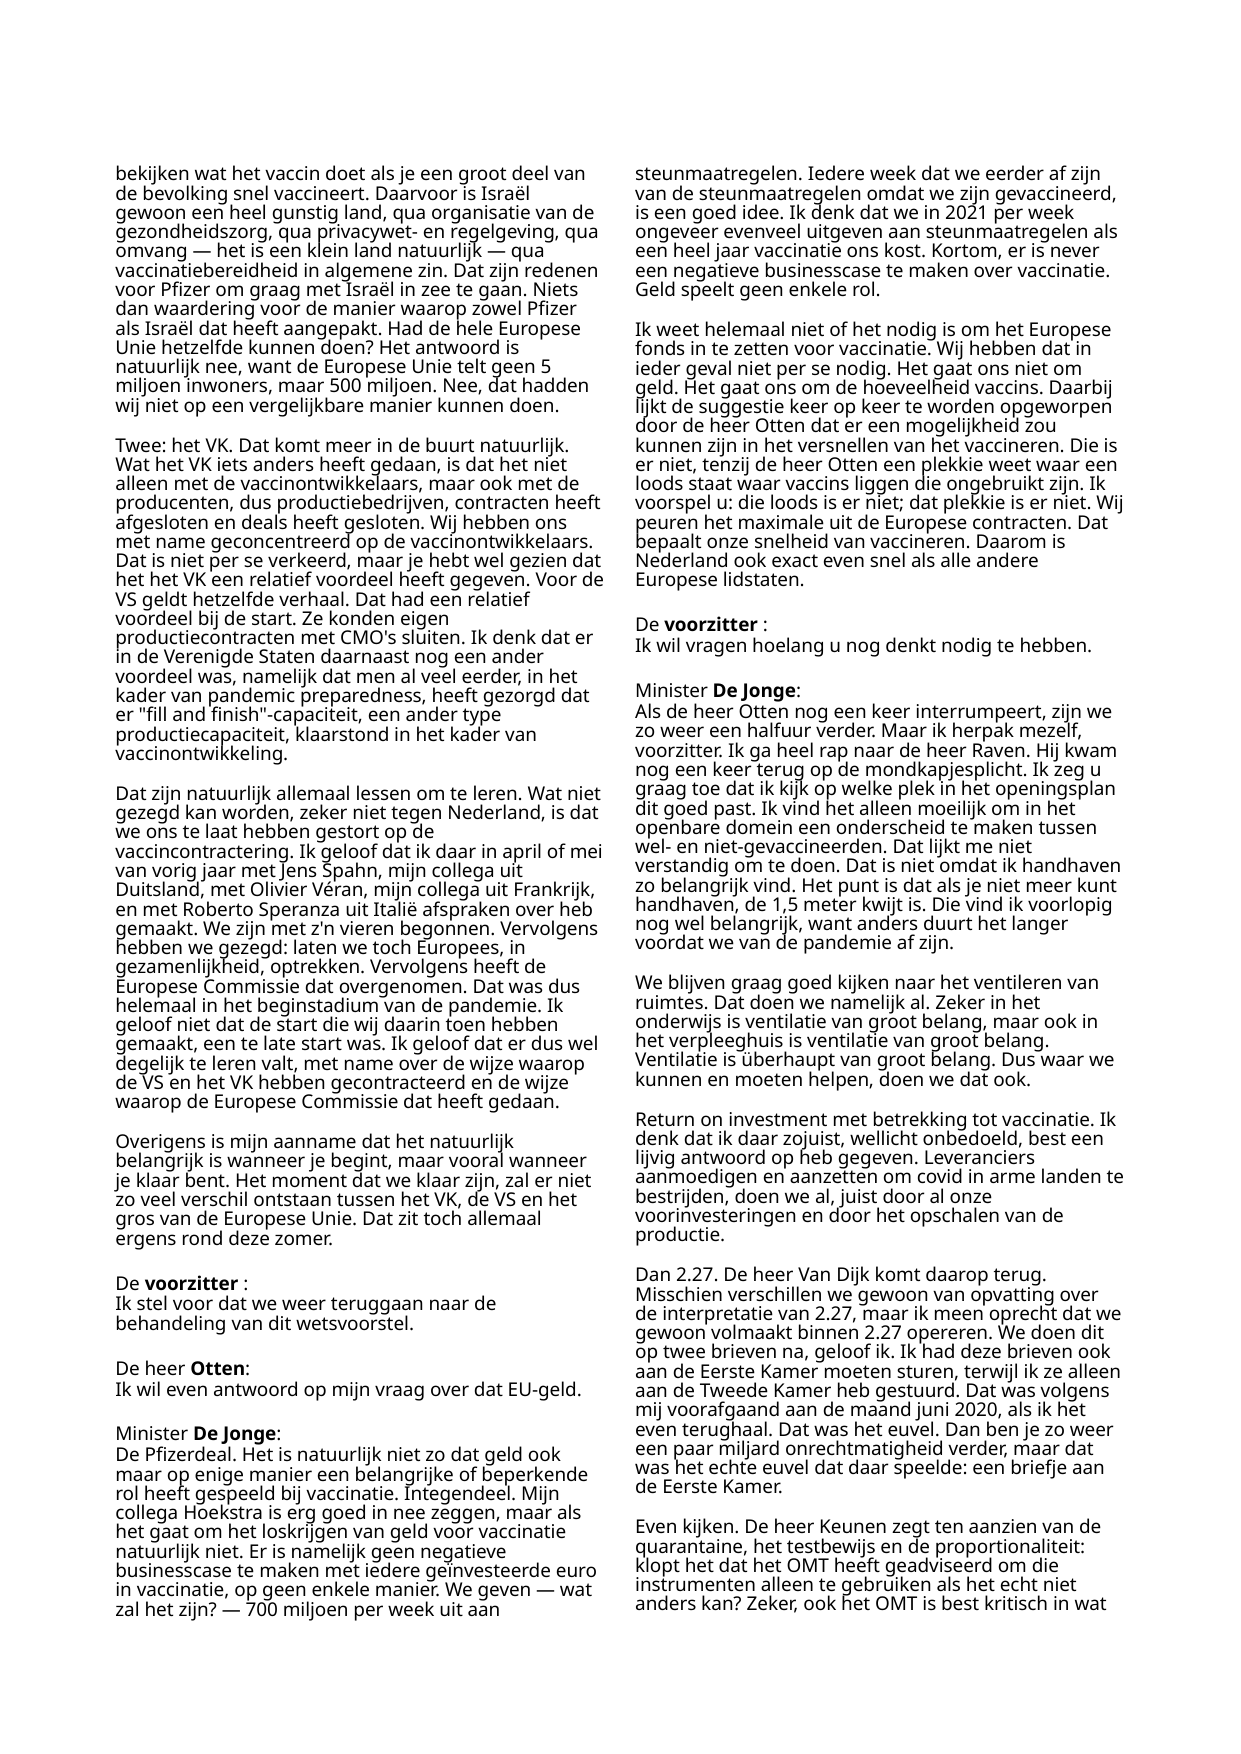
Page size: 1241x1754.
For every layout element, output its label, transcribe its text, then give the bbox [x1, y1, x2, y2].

text Overigens is mijn aanname dat het natuurlijk belangrijk is wanneer je begint, maar vooral wanneer je klaar bent. Het moment dat we klaar zijn, zal er niet zo veel verschil ontstaan tussen het VK, de VS en het gros van de Europese Unie. Dat zit toch allemaal ergens rond deze zomer. [115, 1133, 605, 1249]
text Ik wil even antwoord op mijn vraag over dat EU-geld. [115, 1381, 605, 1400]
text De voorzitter : [115, 1270, 605, 1295]
text De Pfizerdeal. Het is natuurlijk niet zo dat geld ook maar op enige manier een belangrijke of beperkende rol heeft gespeeld bij vaccinatie. Integendeel. Mijn collega Hoekstra is erg goed in nee zeggen, maar als het gaat om het loskrijgen van geld voor vaccinatie natuurlijk niet. Er is namelijk geen negatieve businesscase te maken met iedere geïnvesteerde euro in vaccinatie, op geen enkele manier. We geven — wat zal het zijn? — 700 miljoen per week uit aan [115, 1446, 605, 1620]
text bekijken wat het vaccin doet als je een groot deel van de bevolking snel vaccineert. Daarvoor is Israël gewoon een heel gunstig land, qua organisatie van de gezondheidszorg, qua privacywet- en regelgeving, qua omvang — het is een klein land natuurlijk — qua vaccinatiebereidheid in algemene zin. Dat zijn redenen voor Pfizer om graag met Israël in zee te gaan. Niets dan waardering voor de manier waarop zowel Pfizer als Israël dat heeft aangepakt. Had de hele Europese Unie hetzelfde kunnen doen? Het antwoord is natuurlijk nee, want de Europese Unie telt geen 5 miljoen inwoners, maar 500 miljoen. Nee, dat hadden wij niet op een vergelijkbare manier kunnen doen. [115, 165, 605, 416]
text De voorzitter : [635, 612, 1125, 637]
text Return on investment met betrekking tot vaccinatie. Ik denk dat ik daar zojuist, wellicht onbedoeld, best een lijvig antwoord op heb gegeven. Leveranciers aanmoedigen en aanzetten om covid in arme landen te bestrijden, doen we al, juist door al onze voorinvesteringen en door het opschalen van de productie. [635, 1111, 1125, 1246]
text Twee: het VK. Dat komt meer in de buurt natuurlijk. Wat het VK iets anders heeft gedaan, is dat het niet alleen met de vaccinontwikkelaars, maar ook met de producenten, dus productiebedrijven, contracten heeft afgesloten en deals heeft gesloten. Wij hebben ons met name geconcentreerd op de vaccinontwikkelaars. Dat is niet per se verkeerd, maar je hebt wel gezien dat het het VK een relatief voordeel heeft gegeven. Voor de VS geldt hetzelfde verhaal. Dat had een relatief voordeel bij de start. Ze konden eigen productiecontracten met CMO's sluiten. Ik denk dat er in de Verenigde Staten daarnaast nog een ander voordeel was, namelijk dat men al veel eerder, in het kader van pandemic preparedness, heeft gezorgd dat er "fill and finish"-capaciteit, een ander type productiecapaciteit, klaarstond in het kader van vaccinontwikkeling. [115, 437, 605, 764]
text Ik weet helemaal niet of het nodig is om het Europese fonds in te zetten voor vaccinatie. Wij hebben dat in ieder geval niet per se nodig. Het gaat ons niet om geld. Het gaat ons om de hoeveelheid vaccins. Daarbij lijkt de suggestie keer op keer te worden opgeworpen door de heer Otten dat er een mogelijkheid zou kunnen zijn in het versnellen van het vaccineren. Die is er niet, tenzij de heer Otten een plekkie weet waar een loods staat waar vaccins liggen die ongebruikt zijn. Ik voorspel u: die loods is er niet; dat plekkie is er niet. Wij peuren het maximale uit de Europese contracten. Dat bepaalt onze snelheid van vaccineren. Daarom is Nederland ook exact even snel als alle andere Europese lidstaten. [635, 321, 1125, 591]
text Als de heer Otten nog een keer interrumpeert, zijn we zo weer een halfuur verder. Maar ik herpak mezelf, voorzitter. Ik ga heel rap naar de heer Raven. Hij kwam nog een keer terug op de mondkapjesplicht. Ik zeg u graag toe dat ik kijk op welke plek in het openingsplan dit goed past. Ik vind het alleen moeilijk om in het openbare domein een onderscheid te maken tussen wel- en niet-gevaccineerden. Dat lijkt me niet verstandig om te doen. Dat is niet omdat ik handhaven zo belangrijk vind. Het punt is dat als je niet meer kunt handhaven, de 1,5 meter kwijt is. Die vind ik voorlopig nog wel belangrijk, want anders duurt het langer voordat we van de pandemie af zijn. [635, 703, 1125, 954]
text Dat zijn natuurlijk allemaal lessen om te leren. Wat niet gezegd kan worden, zeker niet tegen Nederland, is dat we ons te laat hebben gestort op de vaccincontractering. Ik geloof dat ik daar in april of mei van vorig jaar met Jens Spahn, mijn collega uit Duitsland, met Olivier Véran, mijn collega uit Frankrijk, en met Roberto Speranza uit Italië afspraken over heb gemaakt. We zijn met z'n vieren begonnen. Vervolgens hebben we gezegd: laten we toch Europees, in gezamenlijkheid, optrekken. Vervolgens heeft de Europese Commissie dat overgenomen. Dat was dus helemaal in het beginstadium van de pandemie. Ik geloof niet dat de start die wij daarin toen hebben gemaakt, een te late start was. Ik geloof dat er dus wel degelijk te leren valt, met name over de wijze waarop de VS en het VK hebben gecontracteerd en de wijze waarop de Europese Commissie dat heeft gedaan. [115, 785, 605, 1112]
text De heer Otten: [115, 1355, 605, 1381]
text We blijven graag goed kijken naar het ventileren van ruimtes. Dat doen we namelijk al. Zeker in het onderwijs is ventilatie van groot belang, maar ook in het verpleeghuis is ventilatie van groot belang. Ventilatie is überhaupt van groot belang. Dus waar we kunnen en moeten helpen, doen we dat ook. [635, 974, 1125, 1090]
text Even kijken. De heer Keunen zegt ten aanzien van de quarantaine, het testbewijs en de proportionaliteit: klopt het dat het OMT heeft geadviseerd om die instrumenten alleen te gebruiken als het echt niet anders kan? Zeker, ook het OMT is best kritisch in wat [635, 1518, 1125, 1615]
text Minister De Jonge: [115, 1421, 605, 1446]
text Dan 2.27. De heer Van Dijk komt daarop terug. Misschien verschillen we gewoon van opvatting over de interpretatie van 2.27, maar ik meen oprecht dat we gewoon volmaakt binnen 2.27 opereren. We doen dit op twee brieven na, geloof ik. Ik had deze brieven ook aan de Eerste Kamer moeten sturen, terwijl ik ze alleen aan de Tweede Kamer heb gestuurd. Dat was volgens mij voorafgaand aan de maand juni 2020, als ik het even terughaal. Dat was het euvel. Dan ben je zo weer een paar miljard onrechtmatigheid verder, maar dat was het echte euvel dat daar speelde: een briefje aan de Eerste Kamer. [635, 1266, 1125, 1498]
text Ik wil vragen hoelang u nog denkt nodig te hebben. [635, 637, 1125, 657]
text Minister De Jonge: [635, 677, 1125, 703]
text Ik stel voor dat we weer teruggaan naar de behandeling van dit wetsvoorstel. [115, 1295, 605, 1334]
text steunmaatregelen. Iedere week dat we eerder af zijn van de steunmaatregelen omdat we zijn gevaccineerd, is een goed idee. Ik denk dat we in 2021 per week ongeveer evenveel uitgeven aan steunmaatregelen als een heel jaar vaccinatie ons kost. Kortom, er is never een negatieve businesscase te maken over vaccinatie. Geld speelt geen enkele rol. [635, 165, 1125, 300]
